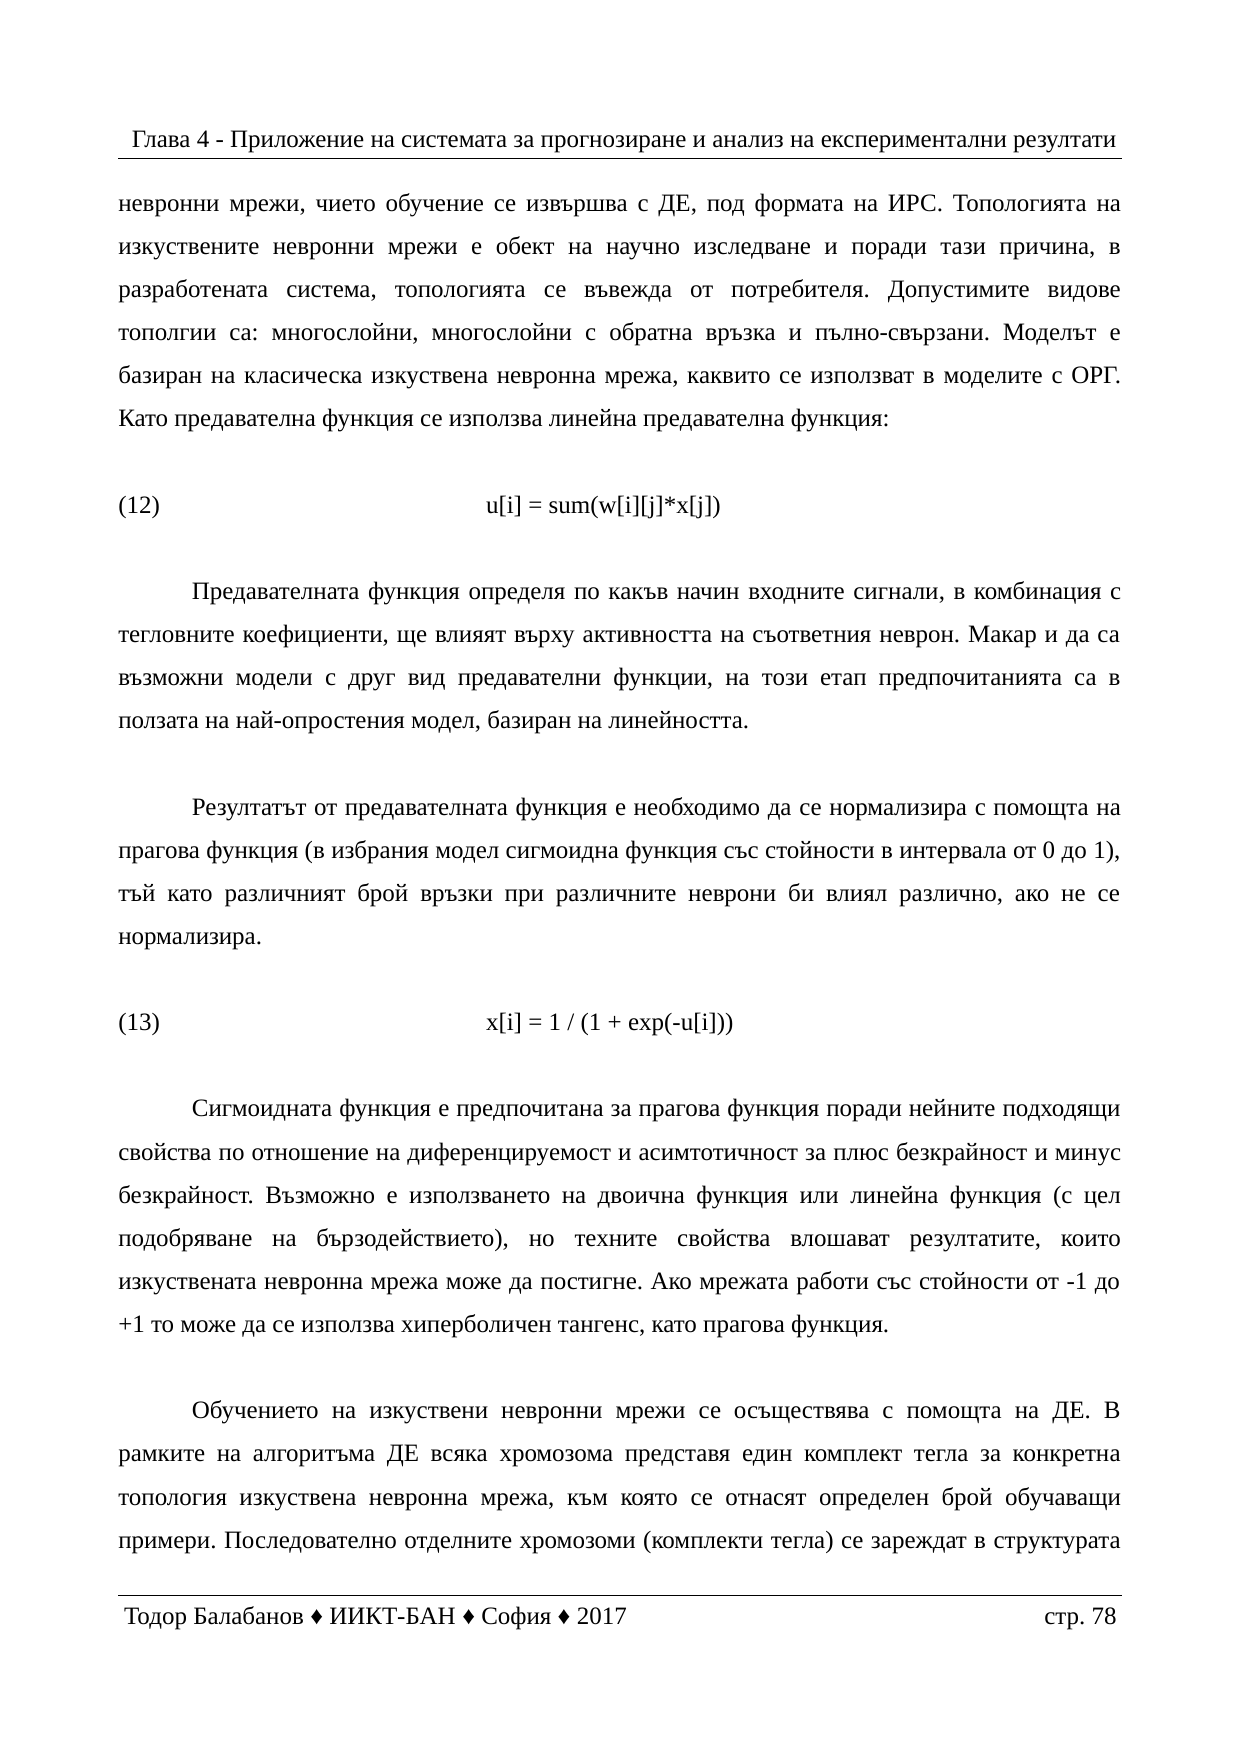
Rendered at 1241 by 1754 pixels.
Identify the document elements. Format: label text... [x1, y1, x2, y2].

text Предавателната функция определя по какъв начин входните сигнали, в комбинация с тегловните коефициенти, ще влияят върху активността на съответния неврон. Макар и да са възможни модели с друг вид предавателни функции, на този етап предпочитанията са в ползата на най-опростения модел, базиран на линейността. [118, 576, 1122, 734]
text Обучението на изкуствени невронни мрежи се осъществява с помощта на ДЕ. В рамките на алгоритъма ДЕ всяка хромозома представя един комплект тегла за конкретна топология изкуствена невронна мрежа, към която се отнасят определен брой обучаващи примери. Последователно отделните хромозоми (комплекти тегла) се зареждат в структурата [118, 1395, 1122, 1553]
text (12) u[i] = sum(w[i][j]*x[j]) [118, 490, 1122, 518]
text (13) x[i] = 1 / (1 + exp(-u[i])) [118, 1007, 1122, 1036]
text Сигмоидната функция е предпочитана за прагова функция поради нейните подходящи свойства по отношение на диференцируемост и асимтотичност за плюс безкрайност и минус безкрайност. Възможно е използването на двоична функция или линейна функция (с цел подобряване на бързодействието), но техните свойства влошават резултатите, които изкуствената невронна мрежа може да постигне. Ако мрежата работи със стойности от -1 до +1 то може да се използва хиперболичен тангенс, като прагова функция. [118, 1093, 1122, 1338]
text невронни мрежи, чието обучение се извършва с ДЕ, под формата на ИРС. Топологията на изкуствените невронни мрежи е обект на научно изследване и поради тази причина, в разработената система, топологията се въвежда от потребителя. Допустимите видове тополгии са: многослойни, многослойни с обратна връзка и пълно-свързани. Моделът е базиран на класическа изкуствена невронна мрежа, каквито се използват в моделите с ОРГ. Като предавателна функция се използва линейна предавателна функция: [118, 188, 1122, 432]
text Резултатът от предавателната функция е необходимо да се нормализира с помощта на прагова функция (в избрания модел сигмоидна функция със стойности в интервала от 0 до 1), тъй като различният брой връзки при различните неврони би влиял различно, ако не се нормализира. [118, 792, 1122, 950]
